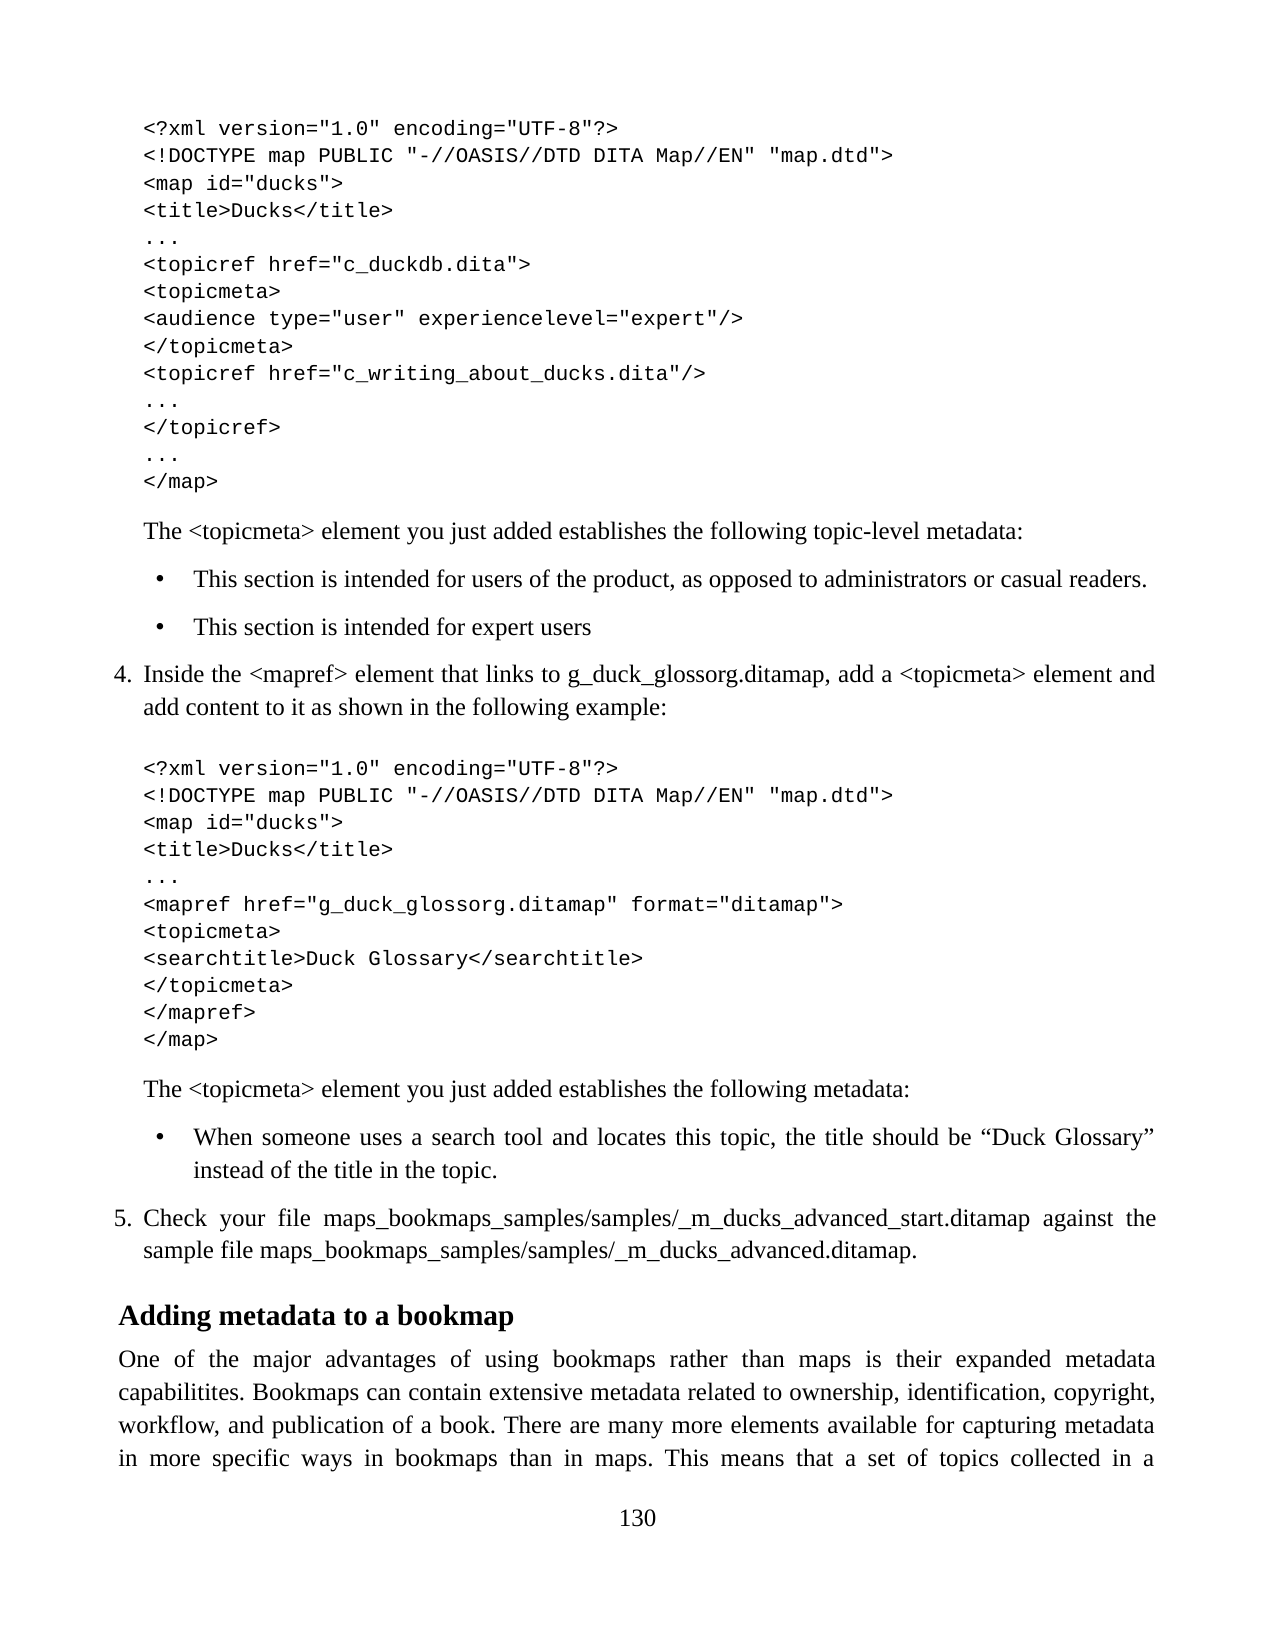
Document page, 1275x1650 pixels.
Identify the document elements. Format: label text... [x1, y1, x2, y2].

subtitle Adding metadata to a bookmap [118, 1298, 1157, 1332]
list <?xml version="1.0" encoding="UTF-8"?> <!DOCTYPE map PUBLIC "-//OASIS//DTD DITA Map//EN" "map.dtd"> <map id="ducks"> <title>Ducks</title> ... <topicref href="c_duckdb.dita"> <topicmeta> <audience type="user" experiencelevel="expert"/> </topicmeta> <topicref href="c_writing_about_ducks.dita"/> ... </topicref> ... </map> [118, 118, 1157, 495]
list This section is intended for expert users [156, 612, 1157, 640]
text One of the major advantages of using bookmaps rather than maps is their expanded metadata capabilitites. Bookmaps can contain extensive metadata related to ownership, identification, copyright, workflow, and publication of a book. There are many more elements available for capturing metadata in more specific ways in bookmaps than in maps. This means that a set of topics collected in a [118, 1344, 1157, 1472]
list The <topicmeta> element you just added establishes the following topic-level metadata: [118, 516, 1157, 545]
list Check your file maps_bookmaps_samples/samples/_m_ducks_advanced_start.ditamap against the sample file maps_bookmaps_samples/samples/_m_ducks_advanced.ditamap. [118, 1203, 1157, 1264]
list This section is intended for users of the product, as opposed to administrators or casual readers. [156, 564, 1157, 593]
list When someone uses a search tool and locates this topic, the title should be “Duck Glossary” instead of the title in the topic. [156, 1122, 1157, 1184]
list Inside the <mapref> element that links to g_duck_glossorg.ditamap, add a <topicmeta> element and add content to it as shown in the following example: [118, 659, 1157, 721]
list The <topicmeta> element you just added establishes the following metadata: [118, 1074, 1157, 1103]
list <?xml version="1.0" encoding="UTF-8"?> <!DOCTYPE map PUBLIC "-//OASIS//DTD DITA Map//EN" "map.dtd"> <map id="ducks"> <title>Ducks</title> ... <mapref href="g_duck_glossorg.ditamap" format="ditamap"> <topicmeta> <searchtitle>Duck Glossary</searchtitle> </topicmeta> </mapref> </map> [118, 758, 1157, 1053]
